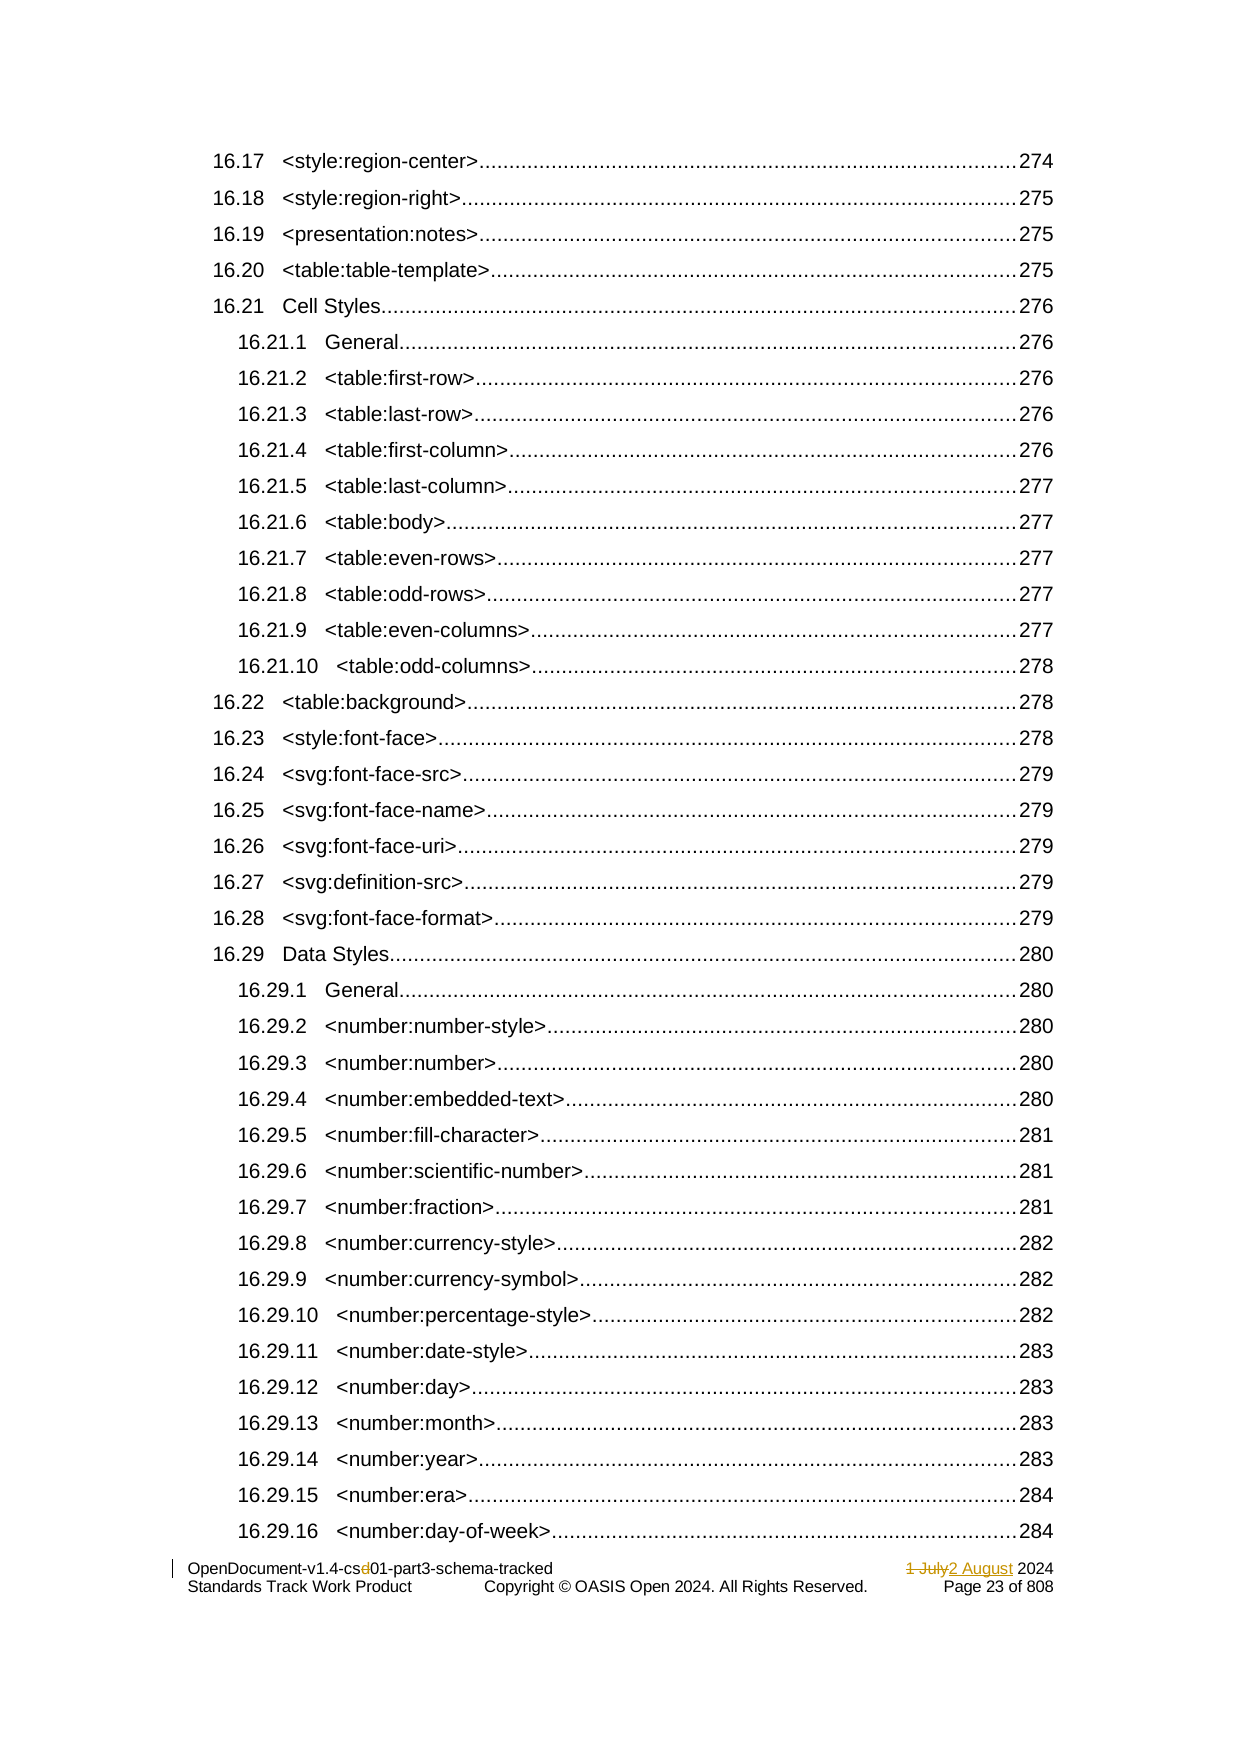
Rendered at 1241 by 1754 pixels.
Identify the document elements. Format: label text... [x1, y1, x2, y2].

text 16.29.7 <number:fraction> 281 [237, 1195, 1053, 1219]
text 16.29.8 <number:currency-style> 282 [237, 1231, 1053, 1255]
text 16.29.11 <number:date-style> 283 [237, 1339, 1053, 1363]
text 16.21.3 <table:last-row> 276 [237, 402, 1053, 426]
text 16.21.4 <table:first-column> 276 [237, 438, 1053, 462]
text 16.21 Cell Styles 276 [212, 294, 1053, 318]
text 16.17 <style:region-center> 274 [212, 150, 1053, 173]
text 16.21.5 <table:last-column> 277 [237, 474, 1053, 498]
text 16.29.12 <number:day> 283 [237, 1375, 1053, 1399]
text 16.29.14 <number:year> 283 [237, 1447, 1053, 1471]
text 16.21.1 General 276 [237, 330, 1053, 354]
text 16.23 <style:font-face> 278 [212, 727, 1053, 750]
text 16.28 <svg:font-face-format> 279 [212, 907, 1053, 930]
text 16.29.10 <number:percentage-style> 282 [237, 1303, 1053, 1327]
text 16.25 <svg:font-face-name> 279 [212, 799, 1053, 822]
text 16.29.5 <number:fill-character> 281 [237, 1123, 1053, 1147]
text 16.24 <svg:font-face-src> 279 [212, 763, 1053, 786]
text 16.21.2 <table:first-row> 276 [237, 366, 1053, 390]
text 16.29.3 <number:number> 280 [237, 1051, 1053, 1074]
text 16.18 <style:region-right> 275 [212, 186, 1053, 209]
text 16.21.8 <table:odd-rows> 277 [237, 582, 1053, 606]
text 16.29.15 <number:era> 284 [237, 1483, 1053, 1507]
text 16.27 <svg:definition-src> 279 [212, 871, 1053, 894]
text 16.19 <presentation:notes> 275 [212, 222, 1053, 246]
text 16.29.6 <number:scientific-number> 281 [237, 1159, 1053, 1183]
text 16.20 <table:table-template> 275 [212, 258, 1053, 282]
text 16.29.13 <number:month> 283 [237, 1411, 1053, 1435]
text 16.29.16 <number:day-of-week> 284 [237, 1519, 1053, 1543]
text 16.21.9 <table:even-columns> 277 [237, 618, 1053, 642]
text 16.29 Data Styles 280 [212, 943, 1053, 966]
text 16.29.2 <number:number-style> 280 [237, 1015, 1053, 1038]
text 16.29.4 <number:embedded-text> 280 [237, 1087, 1053, 1111]
text 16.29.1 General 280 [237, 979, 1053, 1002]
text 16.21.10 <table:odd-columns> 278 [237, 654, 1053, 678]
text 16.26 <svg:font-face-uri> 279 [212, 835, 1053, 858]
text 16.21.7 <table:even-rows> 277 [237, 546, 1053, 570]
text 16.22 <table:background> 278 [212, 691, 1053, 714]
text 16.21.6 <table:body> 277 [237, 510, 1053, 534]
text 16.29.9 <number:currency-symbol> 282 [237, 1267, 1053, 1291]
